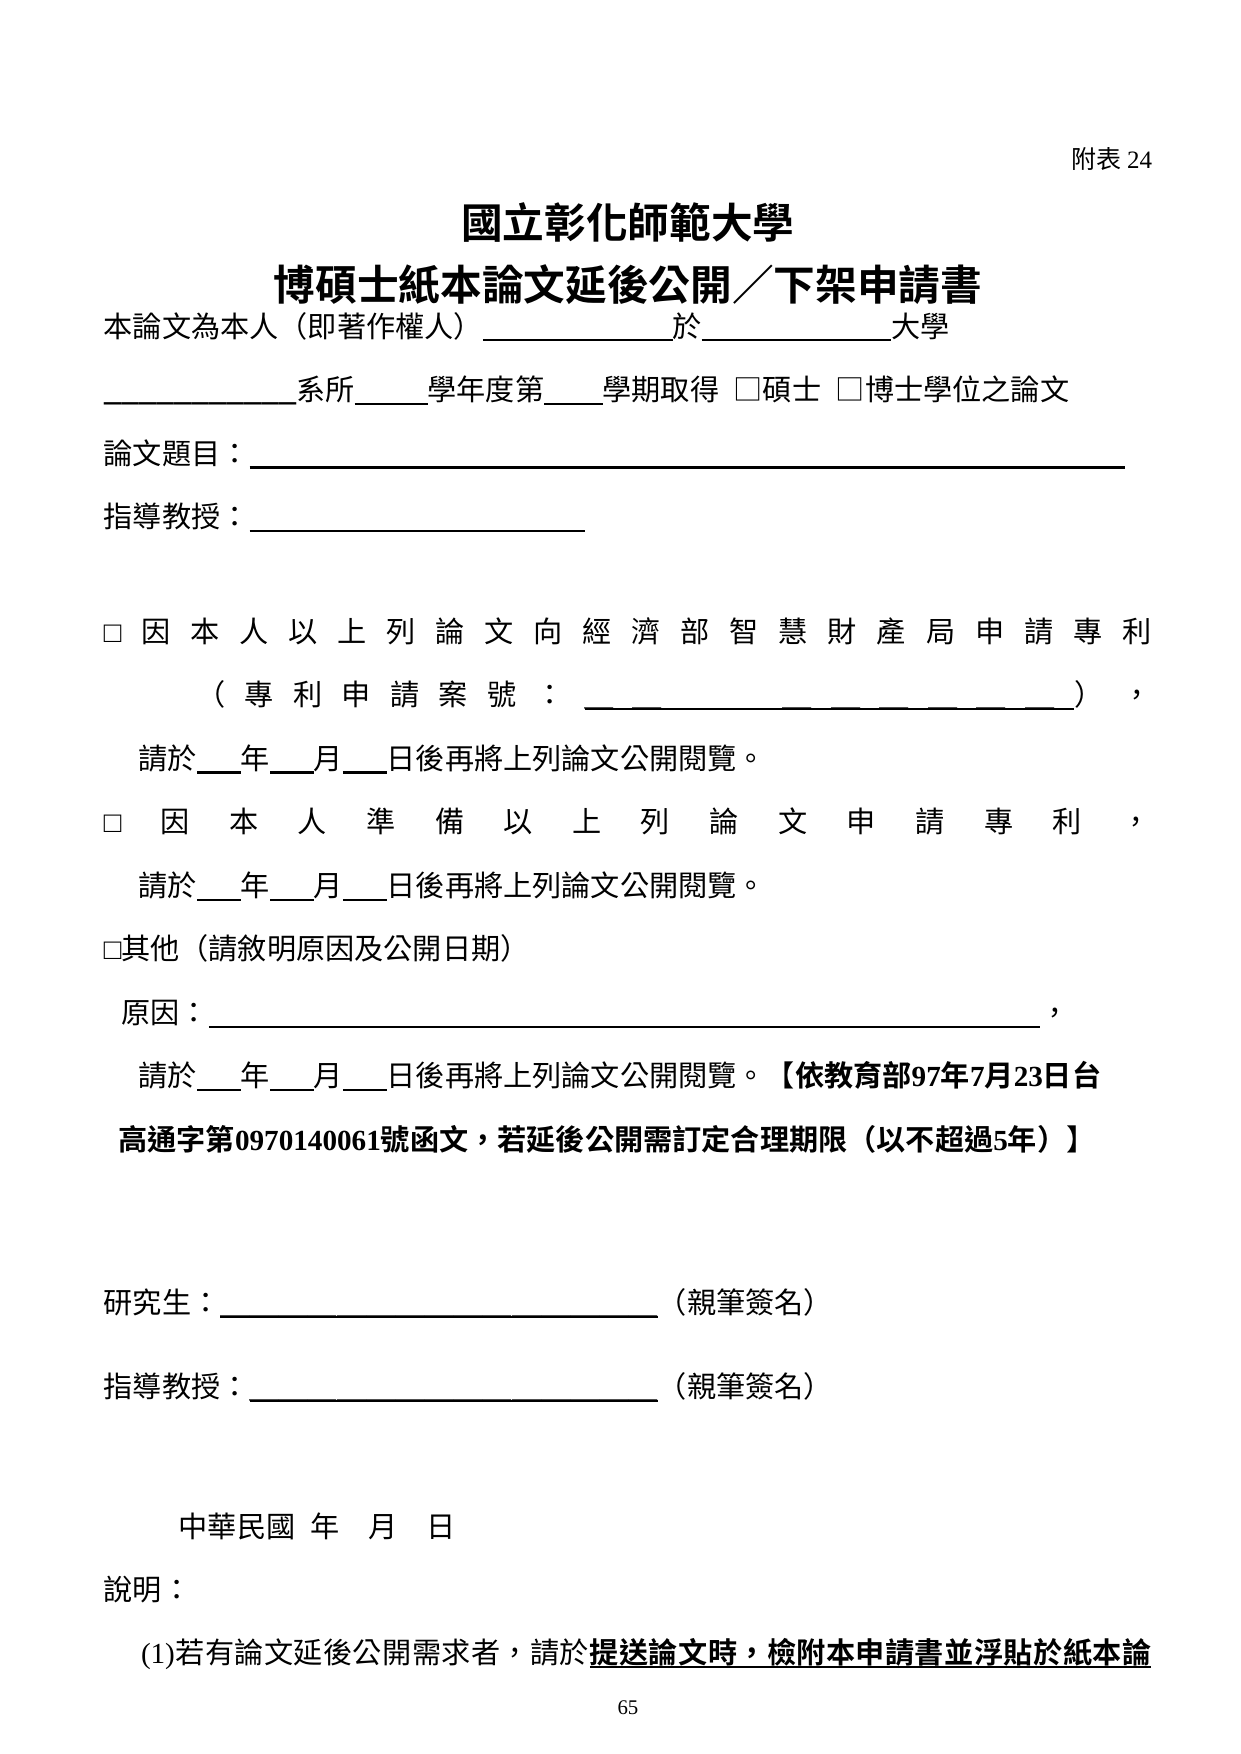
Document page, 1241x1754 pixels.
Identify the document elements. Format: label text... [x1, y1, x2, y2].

text 本論文為本人（即著作權人） 於 大學 [103, 303, 1152, 346]
text 研究生：＿＿＿＿＿＿＿＿＿＿＿＿＿＿＿（親筆簽名） [103, 1259, 1152, 1322]
text □其他（請敘明原因及公開日期） [103, 926, 1152, 968]
text 請於 年 月 日後再將上列論文公開閱覽。【依教育部97年7月23日台 [103, 1053, 1152, 1095]
text 指導教授：＿＿＿＿＿＿＿＿＿＿＿＿＿＿（親筆簽名） [103, 1343, 1152, 1406]
text □因本人以上列論文向經濟部智慧財產局申請專利 （專利申請案號：＿＿ ＿＿＿＿＿＿）， 請於 年 月 日後再將上列論文公開閱覽。 [103, 608, 1152, 778]
text 原因： ， [103, 989, 1152, 1032]
text 國立彰化師範大學 [103, 178, 1152, 241]
text 高通字第0970140061號函文，若延後公開需訂定合理期限（以不超過5年）】 [103, 1116, 1152, 1159]
text ___________系所 學年度第 學期取得 □碩士 □博士學位之論文 [103, 367, 1152, 409]
text 中華民國 年 月 日 [178, 1483, 1152, 1545]
text 博碩士紙本論文延後公開／下架申請書 [103, 241, 1152, 303]
text 指導教授： [103, 494, 1152, 536]
text 說明： [103, 1567, 1152, 1609]
text 附表 24 [103, 116, 1152, 178]
text (1)若有論文延後公開需求者，請於提送論文時，檢附本申請書並浮貼於紙本論 [141, 1630, 1152, 1672]
text 論文題目： [103, 430, 1152, 472]
text □因本人準備以上列論文申請專利， 請於 年 月 日後再將上列論文公開閱覽。 [103, 799, 1152, 905]
